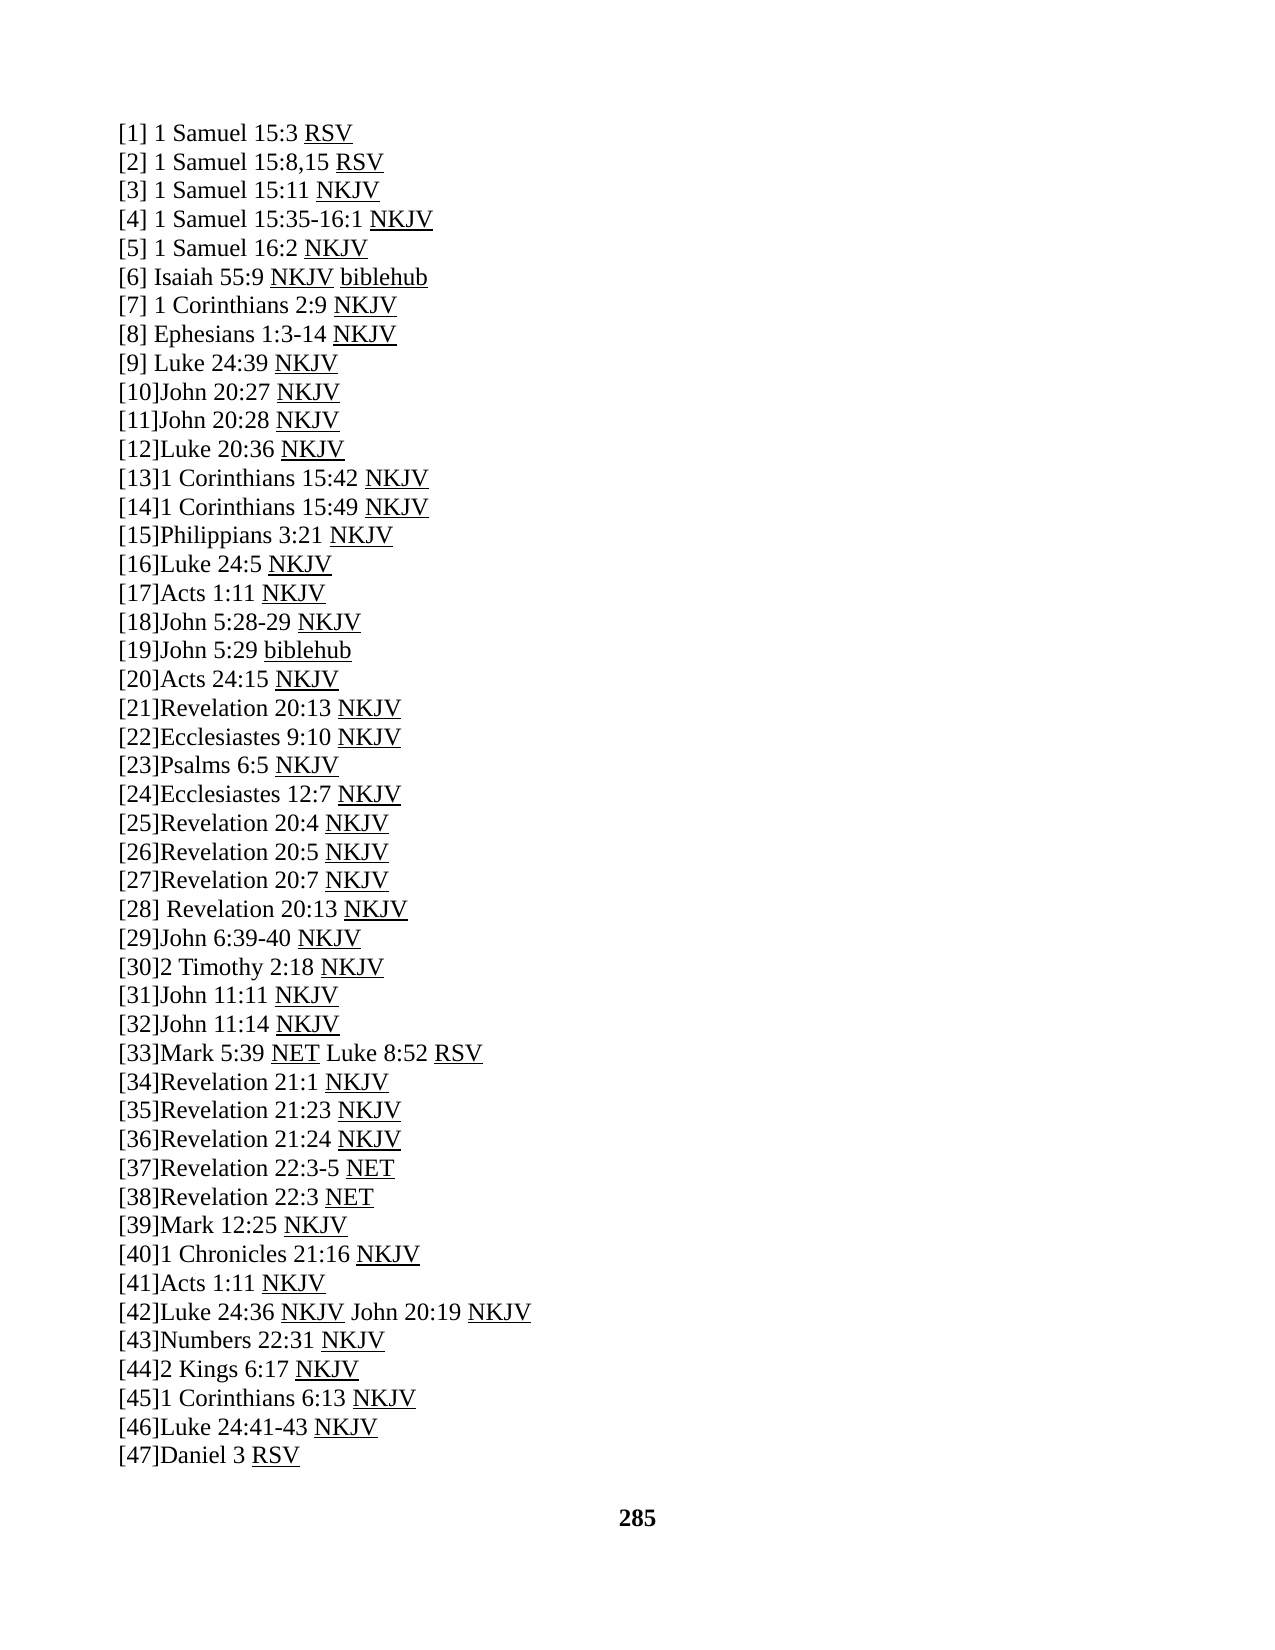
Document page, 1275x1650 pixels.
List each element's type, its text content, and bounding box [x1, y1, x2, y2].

text Revelation 20:4 NKJV [118, 808, 1157, 837]
text Revelation 21:1 NKJV [118, 1067, 1157, 1096]
text Acts 1:11 NKJV [118, 1268, 1157, 1297]
text John 5:29 biblehub [118, 636, 1157, 664]
text 1 Corinthians 6:13 NKJV [118, 1383, 1157, 1412]
text Revelation 20:7 NKJV [118, 866, 1157, 894]
text Revelation 22:3 NET [118, 1182, 1157, 1211]
text Luke 24:36 NKJV John 20:19 NKJV [118, 1297, 1157, 1326]
text John 20:27 NKJV [118, 377, 1157, 406]
text Luke 24:39 NKJV [118, 348, 1157, 377]
text 1 Samuel 15:11 NKJV [118, 176, 1157, 204]
text 1 Corinthians 15:42 NKJV [118, 463, 1157, 492]
text Revelation 22:3-5 NET [118, 1153, 1157, 1182]
text Revelation 20:5 NKJV [118, 837, 1157, 866]
text Numbers 22:31 NKJV [118, 1326, 1157, 1354]
text Revelation 21:23 NKJV [118, 1096, 1157, 1124]
text Isaiah 55:9 NKJV biblehub [118, 262, 1157, 291]
text 1 Samuel 15:35-16:1 NKJV [118, 204, 1157, 233]
text 1 Corinthians 2:9 NKJV [118, 291, 1157, 319]
text 1 Samuel 15:8,15 RSV [118, 147, 1157, 176]
text Mark 5:39 NET Luke 8:52 RSV [118, 1038, 1157, 1067]
text Ephesians 1:3-14 NKJV [118, 319, 1157, 348]
text Revelation 20:13 NKJV [118, 693, 1157, 722]
text Revelation 21:24 NKJV [118, 1124, 1157, 1153]
text Philippians 3:21 NKJV [118, 521, 1157, 549]
text John 11:14 NKJV [118, 1009, 1157, 1038]
text Revelation 20:13 NKJV [118, 894, 1157, 923]
text Luke 24:5 NKJV [118, 549, 1157, 578]
text Luke 20:36 NKJV [118, 434, 1157, 463]
text Acts 24:15 NKJV [118, 664, 1157, 693]
text Psalms 6:5 NKJV [118, 751, 1157, 779]
text 1 Corinthians 15:49 NKJV [118, 492, 1157, 521]
text 1 Samuel 16:2 NKJV [118, 233, 1157, 262]
text 1 Samuel 15:3 RSV [118, 118, 1157, 147]
text 2 Kings 6:17 NKJV [118, 1354, 1157, 1383]
text Luke 24:41-43 NKJV [118, 1412, 1157, 1441]
text John 20:28 NKJV [118, 406, 1157, 434]
text Ecclesiastes 12:7 NKJV [118, 779, 1157, 808]
text John 5:28-29 NKJV [118, 607, 1157, 636]
text John 6:39-40 NKJV [118, 923, 1157, 952]
text Daniel 3 RSV [118, 1441, 1157, 1469]
text Ecclesiastes 9:10 NKJV [118, 722, 1157, 751]
text Mark 12:25 NKJV [118, 1211, 1157, 1239]
text 1 Chronicles 21:16 NKJV [118, 1239, 1157, 1268]
text John 11:11 NKJV [118, 981, 1157, 1009]
text Acts 1:11 NKJV [118, 578, 1157, 607]
text 2 Timothy 2:18 NKJV [118, 952, 1157, 981]
